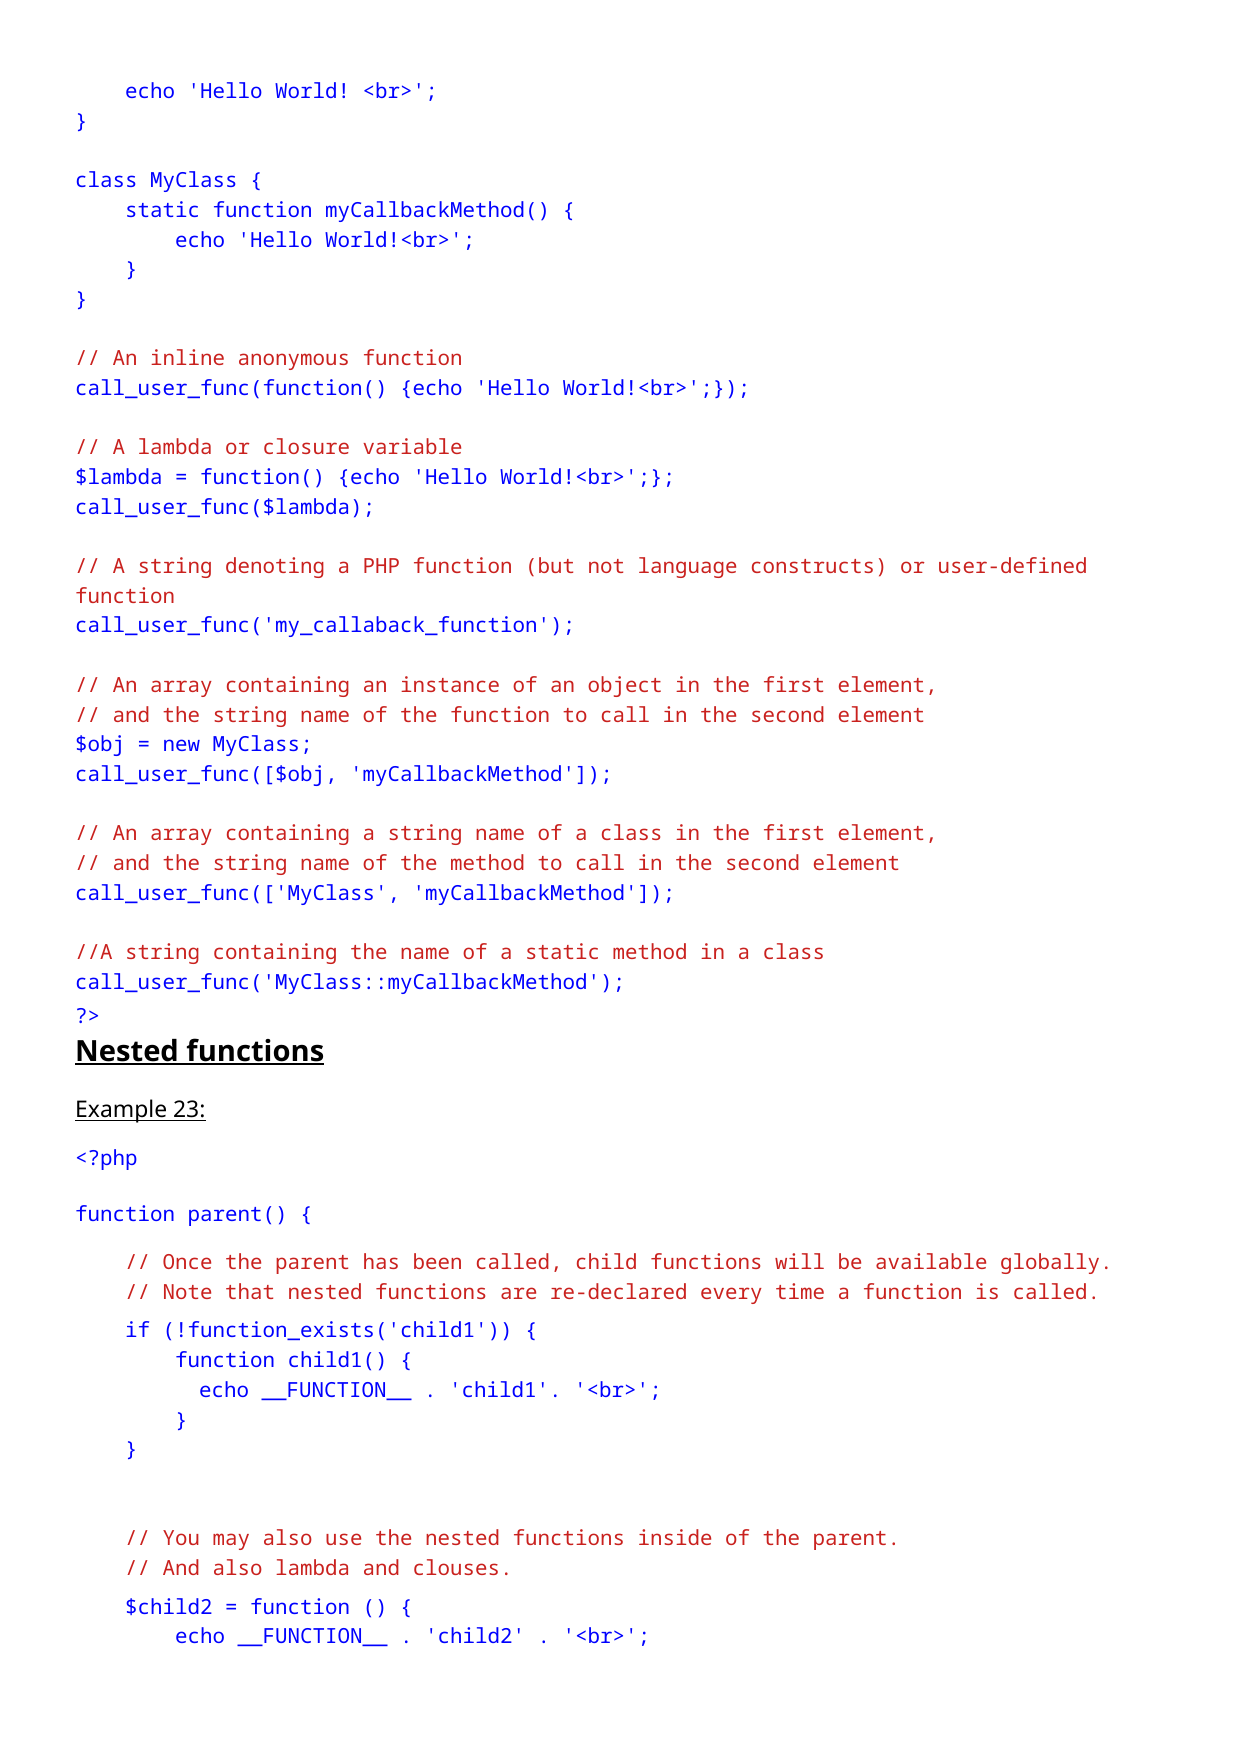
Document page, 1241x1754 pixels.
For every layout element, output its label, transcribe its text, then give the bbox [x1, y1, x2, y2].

text //A string containing the name of a static method in a class [75, 936, 1166, 966]
text // Once the parent has been called, child functions will be available globally. [75, 1246, 1166, 1276]
text // A string denoting a PHP function (but not language constructs) or user-defined function [75, 550, 1166, 609]
text $obj = new MyClass; [75, 728, 1166, 758]
text $lambda = function() {echo 'Hello World!<br>';}; [75, 461, 1166, 491]
text echo __FUNCTION__ . 'child2' . '<br>'; [75, 1620, 1166, 1650]
text if (!function_exists('child1')) { [75, 1314, 1166, 1344]
text } [75, 253, 1166, 283]
text } [75, 105, 1166, 134]
text // An array containing a string name of a class in the first element, [75, 817, 1166, 847]
text call_user_func('my_callaback_function'); [75, 609, 1166, 639]
text function child1() { [75, 1344, 1166, 1374]
text echo 'Hello World! <br>'; [75, 75, 1166, 105]
text call_user_func('MyClass::myCallbackMethod'); [75, 966, 1166, 995]
text static function myCallbackMethod() { [75, 194, 1166, 223]
text // Note that nested functions are re-declared every time a function is called. [75, 1276, 1166, 1305]
text ?> [75, 1001, 1166, 1030]
text // You may also use the nested functions inside of the parent. [75, 1522, 1166, 1552]
text // An array containing an instance of an object in the first element, [75, 669, 1166, 698]
text echo __FUNCTION__ . 'child1'. '<br>'; [75, 1374, 1166, 1403]
text class MyClass { [75, 164, 1166, 194]
subtitle Nested functions [75, 1030, 1166, 1069]
text function parent() { [75, 1199, 1166, 1228]
text // and the string name of the function to call in the second element [75, 698, 1166, 728]
text } [75, 283, 1166, 312]
text // and the string name of the method to call in the second element [75, 847, 1166, 877]
text <?php [75, 1143, 1166, 1171]
text call_user_func([$obj, 'myCallbackMethod']); [75, 758, 1166, 787]
text } [75, 1403, 1166, 1433]
text // And also lambda and clouses. [75, 1552, 1166, 1582]
text call_user_func($lambda); [75, 491, 1166, 520]
text $child2 = function () { [75, 1591, 1166, 1620]
text } [75, 1433, 1166, 1463]
text echo 'Hello World!<br>'; [75, 223, 1166, 253]
text // A lambda or closure variable [75, 431, 1166, 461]
text call_user_func(['MyClass', 'myCallbackMethod']); [75, 877, 1166, 906]
text Example 23: [75, 1093, 1166, 1125]
text call_user_func(function() {echo 'Hello World!<br>';}); [75, 372, 1166, 402]
text // An inline anonymous function [75, 342, 1166, 372]
